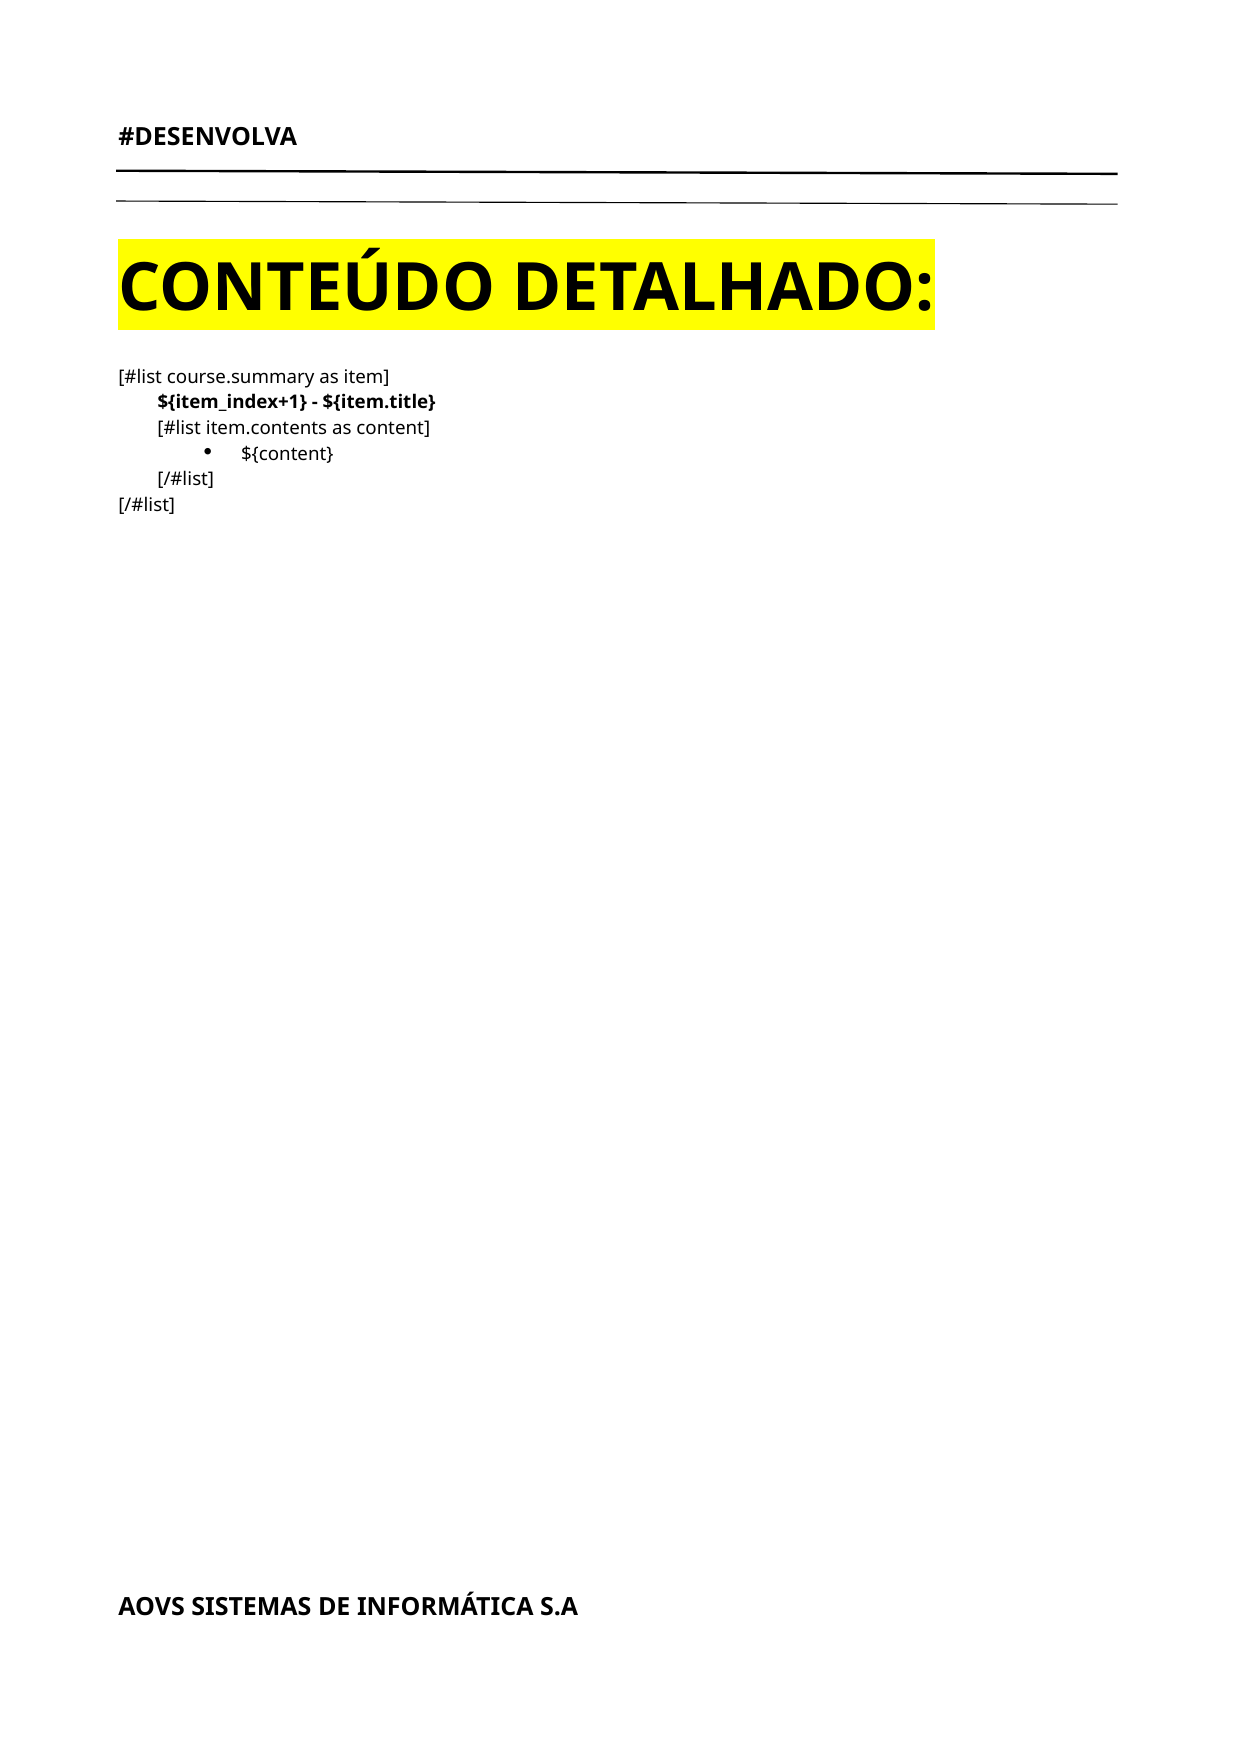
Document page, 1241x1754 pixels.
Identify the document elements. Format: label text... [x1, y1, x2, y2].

text [/#list] [118, 491, 605, 516]
text [#list item.contents as content] [118, 414, 605, 440]
text [/#list] [118, 465, 605, 491]
text ${item_index+1} - ${item.title} [118, 389, 605, 414]
text CONTEÚDO DETALHADO: [118, 239, 1122, 330]
list ${content} [203, 440, 605, 465]
text [#list course.summary as item] [118, 363, 605, 389]
